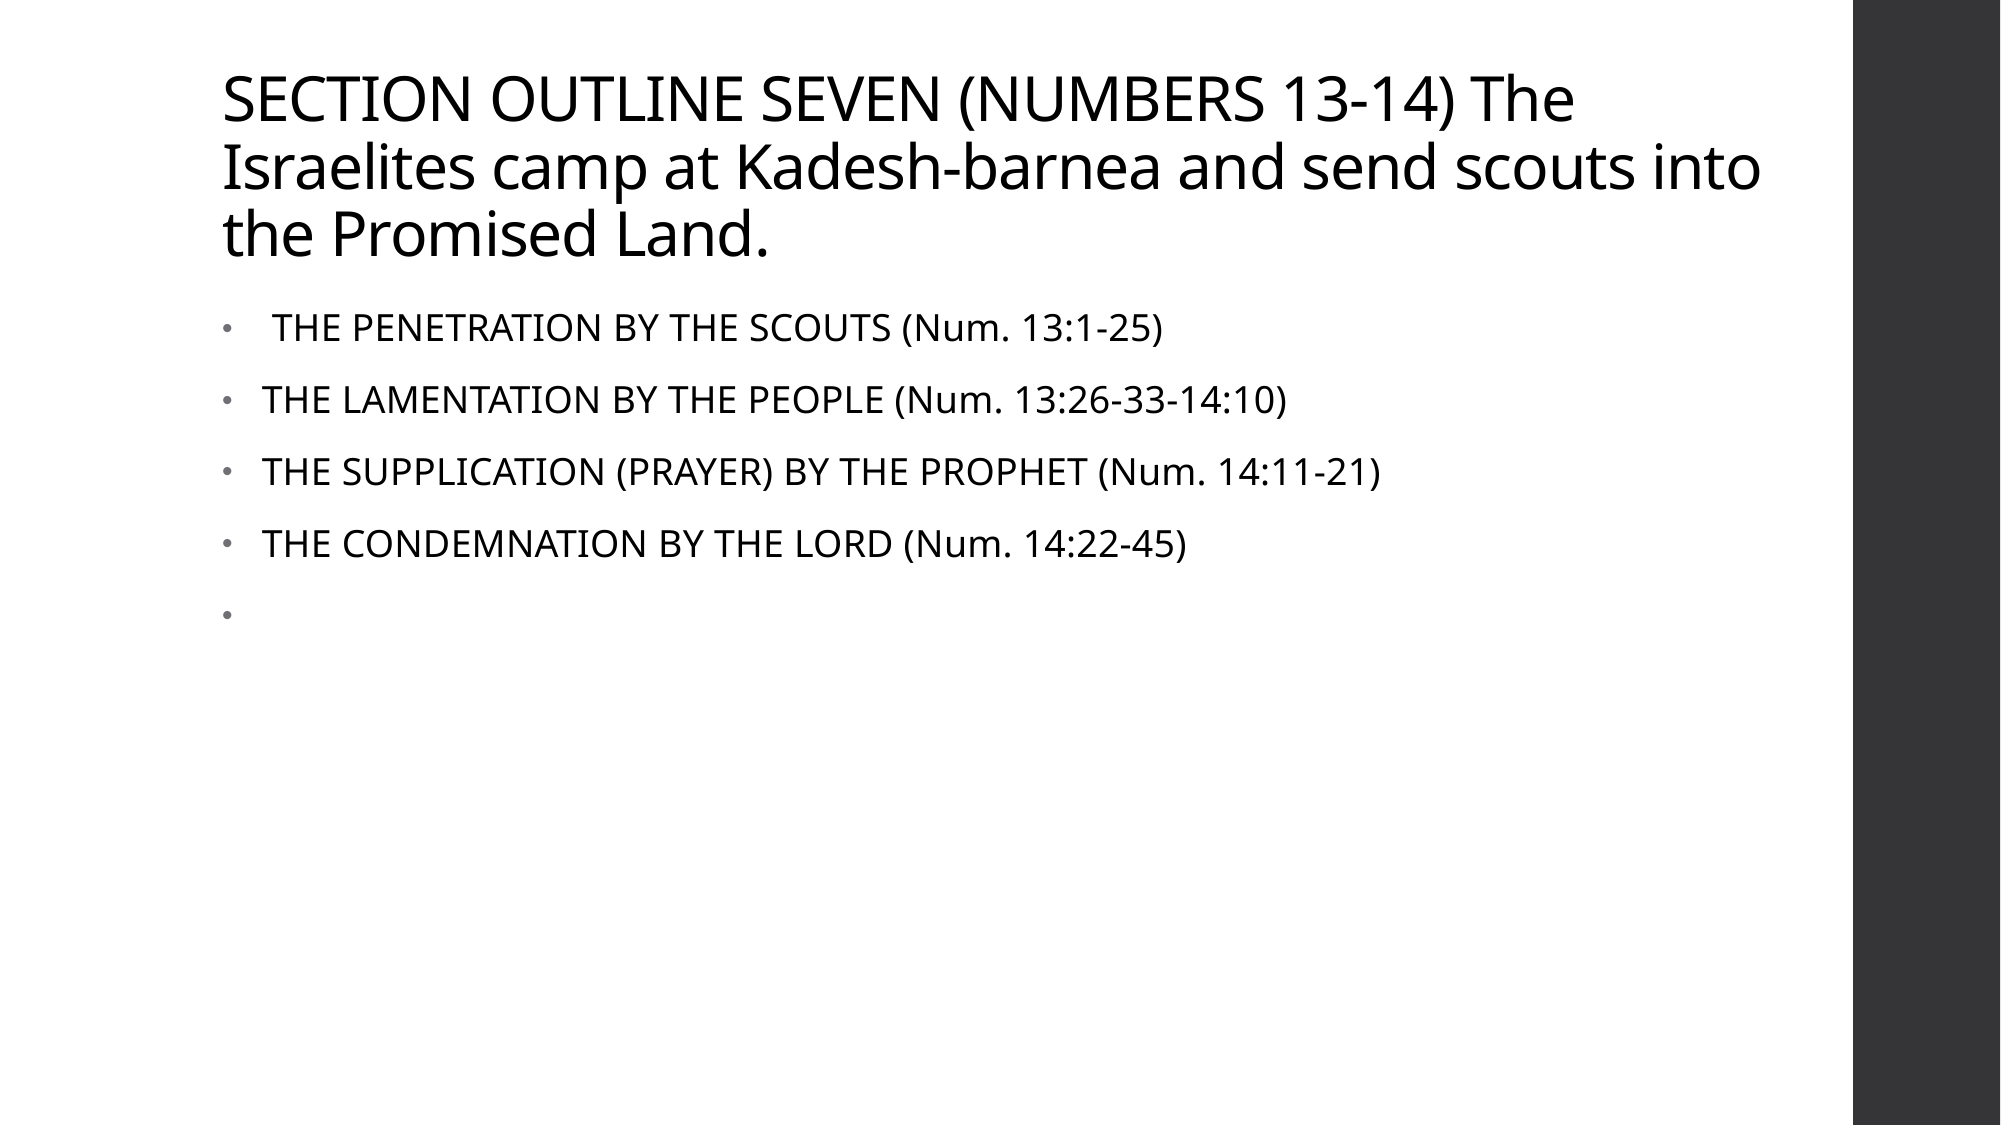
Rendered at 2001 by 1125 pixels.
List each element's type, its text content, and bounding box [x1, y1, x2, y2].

title SECTION OUTLINE SEVEN (NUMBERS 13-14) The Israelites camp at Kadesh-barnea and send scouts into the Promised Land. [206, 60, 1797, 278]
list THE PENETRATION BY THE SCOUTS (Num. 13:1-25) THE LAMENTATION BY THE PEOPLE (Num. 13:26-33-14:10) THE SUPPLICATION (PRAYER) BY THE PROPHET (Num. 14:11-21) THE CONDEMNATION BY THE LORD (Num. 14:22-45) [206, 299, 1617, 1014]
